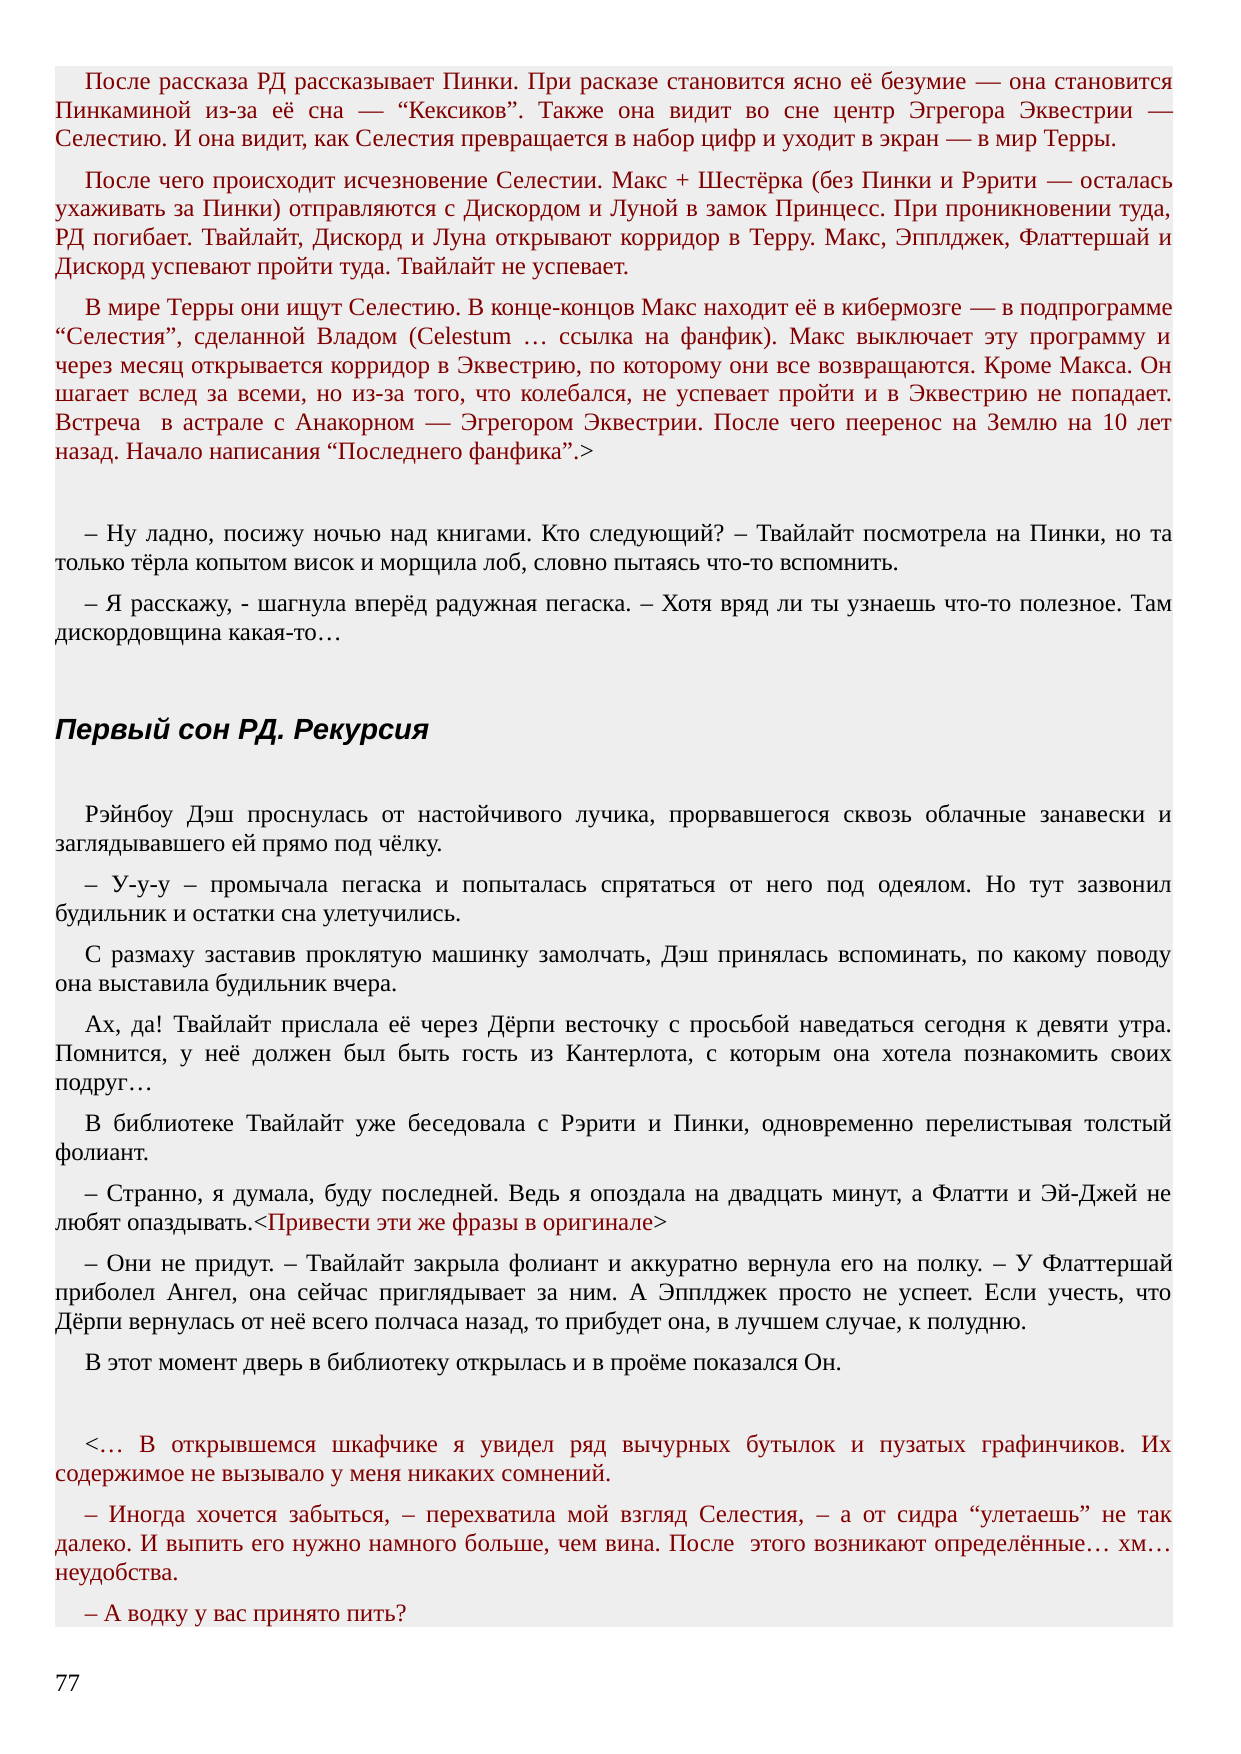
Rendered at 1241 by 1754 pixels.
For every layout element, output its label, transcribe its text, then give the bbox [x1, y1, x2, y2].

text После рассказа РД рассказывает Пинки. При расказе становится ясно её безумие — она становится Пинкаминой из-за её сна — “Кексиков”. Также она видит во сне центр Эгрегора Эквестрии — Селестию. И она видит, как Селестия превращается в набор цифр и уходит в экран — в мир Терры. [55, 66, 1173, 152]
text – А водку у вас принято пить? [55, 1598, 1173, 1627]
text – Я расскажу, - шагнула вперёд радужная пегаска. – Хотя вряд ли ты узнаешь что-то полезное. Там дискордовщина какая-то… [55, 588, 1173, 646]
text В этот момент дверь в библиотеку открылась и в проёме показался Он. [55, 1347, 1173, 1376]
text – У-у-у – промычала пегаска и попыталась спрятаться от него под одеялом. Но тут зазвонил будильник и остатки сна улетучились. [55, 869, 1173, 927]
text Рэйнбоу Дэш проснулась от настойчивого лучика, прорвавшегося сквозь облачные занавески и заглядывавшего ей прямо под чёлку. [55, 799, 1173, 857]
subtitle Первый сон РД. Рекурсия [55, 712, 1173, 746]
text – Они не придут. – Твайлайт закрыла фолиант и аккуратно вернула его на полку. – У Флаттершай приболел Ангел, она сейчас приглядывает за ним. А Эпплджек просто не успеет. Если учесть, что Дёрпи вернулась от неё всего полчаса назад, то прибудет она, в лучшем случае, к полудню. [55, 1248, 1173, 1334]
text С размаху заставив проклятую машинку замолчать, Дэш принялась вспоминать, по какому поводу она выставила будильник вчера. [55, 939, 1173, 997]
text – Иногда хочется забыться, – перехватила мой взгляд Селестия, – а от сидра “улетаешь” не так далеко. И выпить его нужно намного больше, чем вина. После этого возникают определённые… хм… неудобства. [55, 1499, 1173, 1586]
text <… В открывшемся шкафчике я увидел ряд вычурных бутылок и пузатых графинчиков. Их содержимое не вызывало у меня никаких сомнений. [55, 1429, 1173, 1487]
text В мире Терры они ищут Селестию. В конце-концов Макс находит её в кибермозге — в подпрограмме “Селестия”, сделанной Владом (Celestum … ссылка на фанфик). Макс выключает эту программу и через месяц открывается корридор в Эквестрию, по которому они все возвращаются. Кроме Макса. Он шагает вслед за всеми, но из-за того, что колебался, не успевает пройти и в Эквестрию не попадает. Встреча в астрале с Анакорном — Эгрегором Эквестрии. После чего пееренос на Землю на 10 лет назад. Начало написания “Последнего фанфика”.> [55, 292, 1173, 465]
text После чего происходит исчезновение Селестии. Макс + Шестёрка (без Пинки и Рэрити — осталась ухаживать за Пинки) отправляются с Дискордом и Луной в замок Принцесс. При проникновении туда, РД погибает. Твайлайт, Дискорд и Луна открывают корридор в Терру. Макс, Эпплджек, Флаттершай и Дискорд успевают пройти туда. Твайлайт не успевает. [55, 165, 1173, 280]
text В библиотеке Твайлайт уже беседовала с Рэрити и Пинки, одновременно перелистывая толстый фолиант. [55, 1108, 1173, 1166]
text – Ну ладно, посижу ночью над книгами. Кто следующий? – Твайлайт посмотрела на Пинки, но та только тёрла копытом висок и морщила лоб, словно пытаясь что-то вспомнить. [55, 518, 1173, 576]
text Ах, да! Твайлайт прислала её через Дёрпи весточку с просьбой наведаться сегодня к девяти утра. Помнится, у неё должен был быть гость из Кантерлота, с которым она хотела познакомить своих подруг… [55, 1009, 1173, 1096]
text – Странно, я думала, буду последней. Ведь я опоздала на двадцать минут, а Флатти и Эй-Джей не любят опаздывать.<Привести эти же фразы в оригинале> [55, 1178, 1173, 1236]
